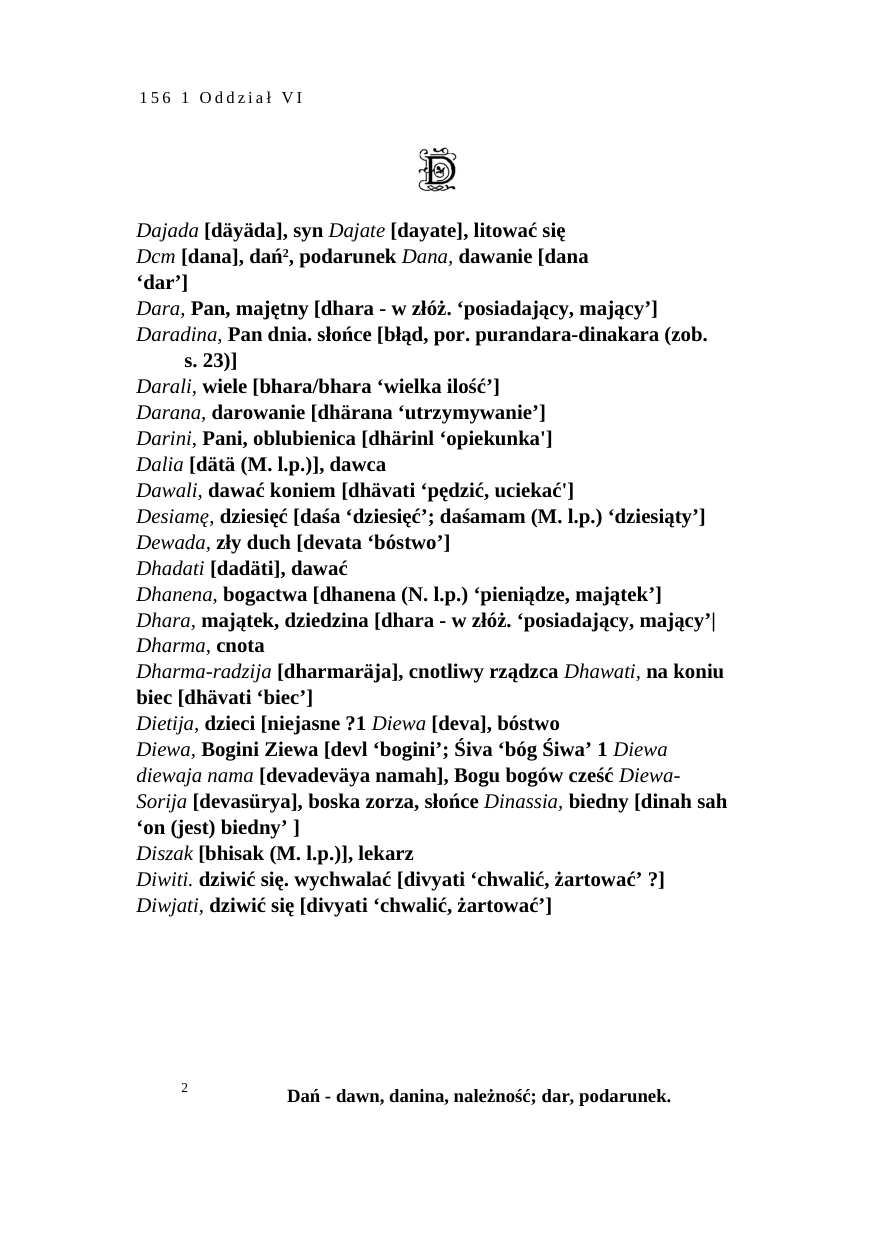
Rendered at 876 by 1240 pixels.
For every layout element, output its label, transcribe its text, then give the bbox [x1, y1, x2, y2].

text Dawali, dawać koniem [dhävati ‘pędzić, uciekać'] [136, 477, 728, 502]
text Diszak [bhisak (M. l.p.)], lekarz [136, 840, 728, 866]
text Dara, Pan, majętny [dhara - w złóż. ‘posiadający, mający’] Daradina, Pan dnia. słońce [błąd, por. purandara-dinakara (zob. [136, 295, 728, 347]
text Dań - dawn, danina, należność; dar, podarunek. [287, 1087, 671, 1106]
text Dhanena, bogactwa [dhanena (N. l.p.) ‘pieniądze, majątek’] Dhara, majątek, dziedzina [dhara - w złóż. ‘posiadający, mający’| [136, 580, 728, 632]
text Dajada [däyäda], syn Dajate [dayate], litować się Dcm [dana], dań2, podarunek Dana, dawanie [dana ‘dar’] [136, 217, 601, 295]
text Desiamę, dziesięć [daśa ‘dziesięć’; daśamam (M. l.p.) ‘dziesiąty’] [136, 502, 728, 528]
text Dhadati [dadäti], dawać [136, 554, 728, 580]
text s. 23)] [184, 347, 728, 373]
text Diewa, Bogini Ziewa [devl ‘bogini’; Śiva ‘bóg Śiwa’ 1 Diewa diewaja nama [devadeväya namah], Bogu bogów cześć Diewa-Sorija [devasürya], boska zorza, słońce Dinassia, biedny [dinah sah ‘on (jest) biedny’ ] [136, 736, 728, 840]
text 156 1 Oddział VI [139, 90, 320, 107]
text Darana, darowanie [dhärana ‘utrzymywanie’] [136, 399, 728, 425]
text Dalia [dätä (M. l.p.)], dawca [136, 451, 728, 477]
picture [417, 146, 458, 193]
text Darini, Pani, oblubienica [dhärinl ‘opiekunka'] [136, 425, 728, 451]
text 2 [181, 1082, 194, 1095]
text Diwiti. dziwić się. wychwalać [divyati ‘chwalić, żartować’ ?] Diwjati, dziwić się [divyati ‘chwalić, żartować’] [136, 866, 728, 917]
text Dharma-radzija [dharmaräja], cnotliwy rządzca Dhawati, na koniu biec [dhävati ‘biec’] [136, 658, 728, 710]
text Dewada, zły duch [devata ‘bóstwo’] [136, 528, 728, 554]
text Dharma, cnota [136, 632, 728, 658]
text Dietija, dzieci [niejasne ?1 Diewa [deva], bóstwo [136, 710, 728, 736]
text Darali, wiele [bhara/bhara ‘wielka ilość’] [136, 373, 728, 399]
